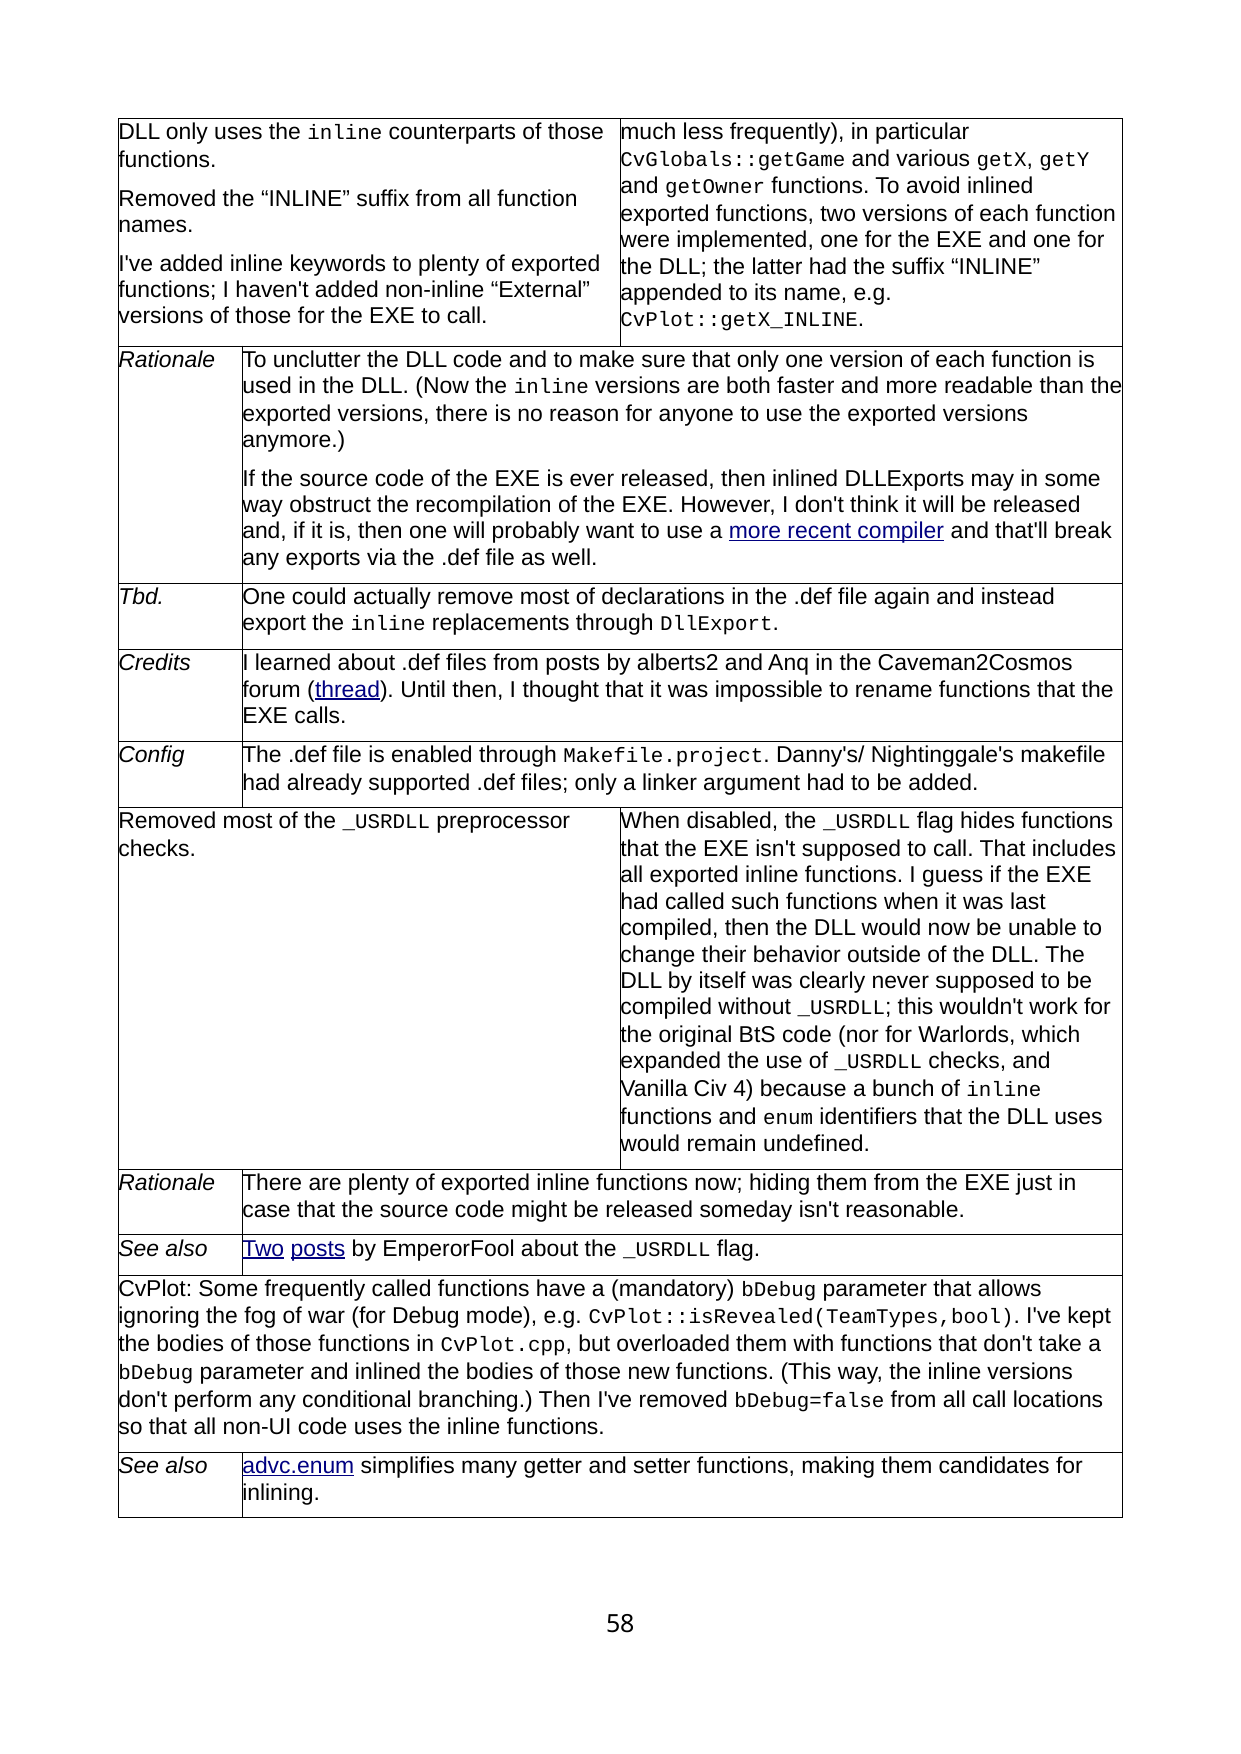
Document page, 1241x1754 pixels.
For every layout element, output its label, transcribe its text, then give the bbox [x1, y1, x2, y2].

table_cell CvPlot: Some frequently called functions have a (mandatory) bDebug parameter that allows ignoring the fog of war (for Debug mode), e.g. CvPlot::isRevealed(TeamTypes,bool). I've kept the bodies of those functions in CvPlot.cpp, but overloaded them with functions that don't take a bDebug parameter and inlined the bodies of those new functions. (This way, the inline versions don't perform any conditional branching.) Then I've removed bDebug=false from all call locations so that all non-UI code uses the inline functions. [119, 1276, 1122, 1452]
table_cell See also [119, 1453, 242, 1517]
table_cell There are plenty of exported inline functions now; hiding them from the EXE just in case that the source code might be released someday isn't reasonable. [243, 1170, 1122, 1234]
table_cell Rationale [119, 1170, 242, 1234]
table_cell The .def file is enabled through Makefile.project. Danny's/ Nightinggale's makefile had already supported .def files; only a linker argument had to be added. [243, 742, 1122, 807]
table_cell See also [119, 1235, 242, 1274]
table_cell To unclutter the DLL code and to make sure that only one version of each function is used in the DLL. (Now the inline versions are both faster and more readable than the exported versions, there is no reason for anyone to use the exported versions anymore.) If the source code of the EXE is ever released, then inlined DLLExports may in some way obstruct the recompilation of the EXE. However, I don't think it will be released and, if it is, then one will probably want to use a more recent compiler and that'll break any exports via the .def file as well. [243, 347, 1122, 583]
table_cell I learned about .def files from posts by alberts2 and Anq in the Caveman2Cosmos forum (thread). Until then, I thought that it was impossible to rename functions that the EXE calls. [243, 650, 1122, 741]
table_cell DLL only uses the inline counterparts of those functions. Removed the “INLINE” suffix from all function names. I've added inline keywords to plenty of exported functions; I haven't added non-inline “External” versions of those for the EXE to call. [119, 119, 620, 346]
table_cell Tbd. [119, 584, 242, 649]
table_cell advc.enum simplifies many getter and setter functions, making them candidates for inlining. [243, 1453, 1122, 1517]
table_cell Two posts by EmperorFool about the _USRDLL flag. [243, 1235, 1122, 1274]
table_cell One could actually remove most of declarations in the .def file again and instead export the inline replacements through DllExport. [243, 584, 1122, 649]
table_cell Credits [119, 650, 242, 741]
table_cell Config [119, 742, 242, 807]
table_cell Rationale [119, 347, 242, 583]
table_cell Removed most of the _USRDLL preprocessor checks. [119, 808, 620, 1169]
table_cell much less frequently), in particular CvGlobals::getGame and various getX, getY and getOwner functions. To avoid inlined exported functions, two versions of each function were implemented, one for the EXE and one for the DLL; the latter had the suffix “INLINE” appended to its name, e.g. CvPlot::getX_INLINE. [621, 119, 1122, 346]
table_cell When disabled, the _USRDLL flag hides functions that the EXE isn't supposed to call. That includes all exported inline functions. I guess if the EXE had called such functions when it was last compiled, then the DLL would now be unable to change their behavior outside of the DLL. The DLL by itself was clearly never supposed to be compiled without _USRDLL; this wouldn't work for the original BtS code (nor for Warlords, which expanded the use of _USRDLL checks, and Vanilla Civ 4) because a bunch of inline functions and enum identifiers that the DLL uses would remain undefined. [621, 808, 1122, 1169]
